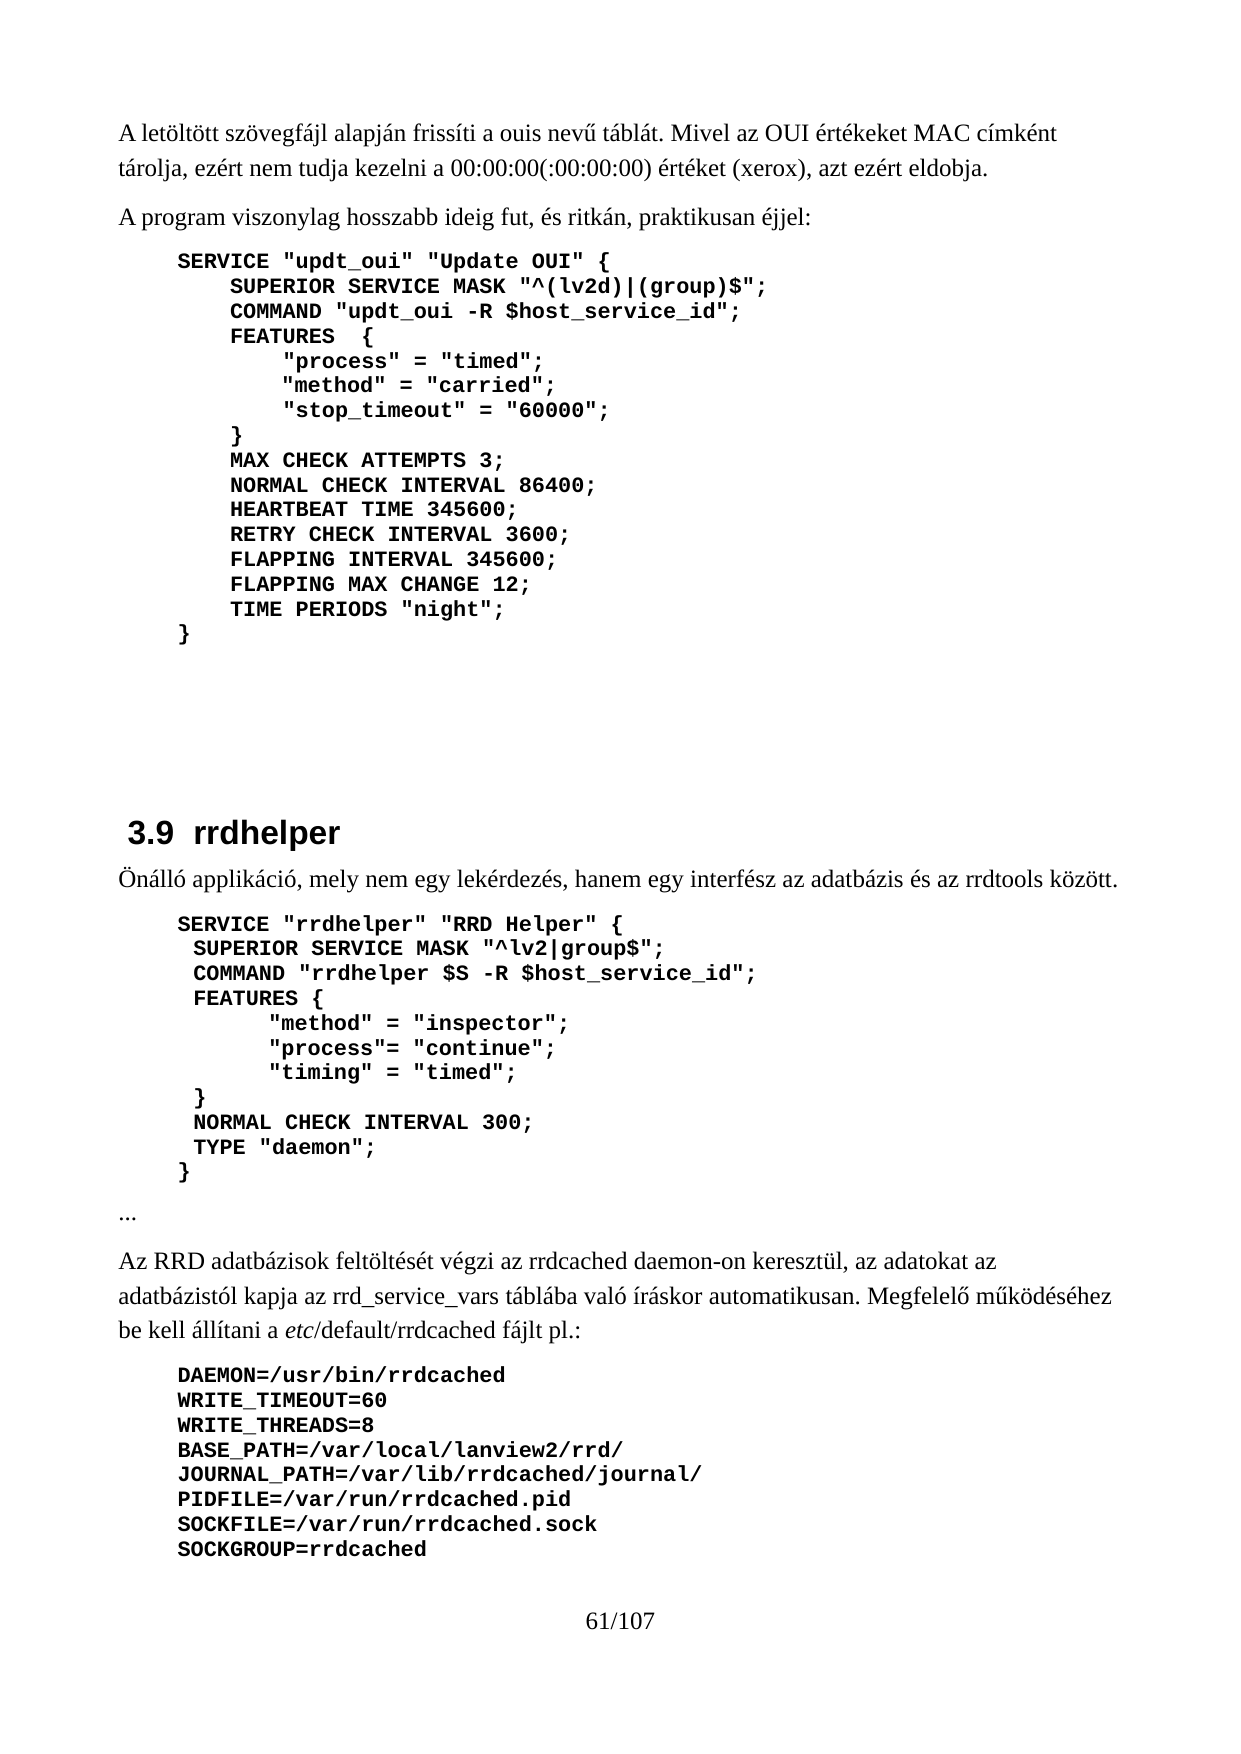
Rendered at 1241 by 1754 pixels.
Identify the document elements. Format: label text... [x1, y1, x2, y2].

text FEATURES { [177, 325, 1122, 350]
text "process" = "timed"; [177, 350, 1122, 375]
text NORMAL CHECK INTERVAL 86400; [177, 474, 1122, 499]
text } [177, 623, 1122, 647]
text SERVICE "rrdhelper" "RRD Helper" { SUPERIOR SERVICE MASK "^lv2|group$"; COMMAND "rrdhelper $S -R $host_service_id"; FEATURES { "method" = "inspector"; "process"= "continue"; "timing" = "timed"; } NORMAL CHECK INTERVAL 300; TYPE "daemon"; } [177, 913, 1122, 1186]
text MAX CHECK ATTEMPTS 3; [177, 449, 1122, 474]
text HEARTBEAT TIME 345600; [177, 499, 1122, 523]
text A program viszonylag hosszabb ideig fut, és ritkán, praktikusan éjjel: [118, 202, 1122, 230]
text COMMAND "updt_oui -R $host_service_id"; [177, 300, 1122, 325]
text "method" = "carried"; [177, 375, 1122, 399]
text Az RRD adatbázisok feltöltését végzi az rrdcached daemon-on keresztül, az adatokat az adatbázistól kapja az rrd_service_vars táblába való íráskor automatikusan. Megfelelő működéséhez be kell állítani a etc/default/rrdcached fájlt pl.: [118, 1246, 1122, 1344]
subtitle rrdhelper [118, 813, 1122, 851]
text DAEMON=/usr/bin/rrdcached WRITE_TIMEOUT=60 WRITE_THREADS=8 BASE_PATH=/var/local/lanview2/rrd/ JOURNAL_PATH=/var/lib/rrdcached/journal/ PIDFILE=/var/run/rrdcached.pid SOCKFILE=/var/run/rrdcached.sock SOCKGROUP=rrdcached [177, 1364, 1122, 1563]
text Önálló applikáció, mely nem egy lekérdezés, hanem egy interfész az adatbázis és az rrdtools között. [118, 864, 1122, 892]
text } [177, 424, 1122, 449]
text FLAPPING INTERVAL 345600; [177, 548, 1122, 573]
text TIME PERIODS "night"; [177, 598, 1122, 623]
text SERVICE "updt_oui" "Update OUI" { [177, 251, 1122, 276]
text SUPERIOR SERVICE MASK "^(lv2d)|(group)$"; [177, 276, 1122, 300]
text ... [118, 1197, 1122, 1226]
text "stop_timeout" = "60000"; [177, 399, 1122, 424]
text FLAPPING MAX CHANGE 12; [177, 573, 1122, 598]
text RETRY CHECK INTERVAL 3600; [177, 523, 1122, 548]
text A letöltött szövegfájl alapján frissíti a ouis nevű táblát. Mivel az OUI értékeket MAC címként tárolja, ezért nem tudja kezelni a 00:00:00(:00:00:00) értéket (xerox), azt ezért eldobja. [118, 118, 1122, 181]
